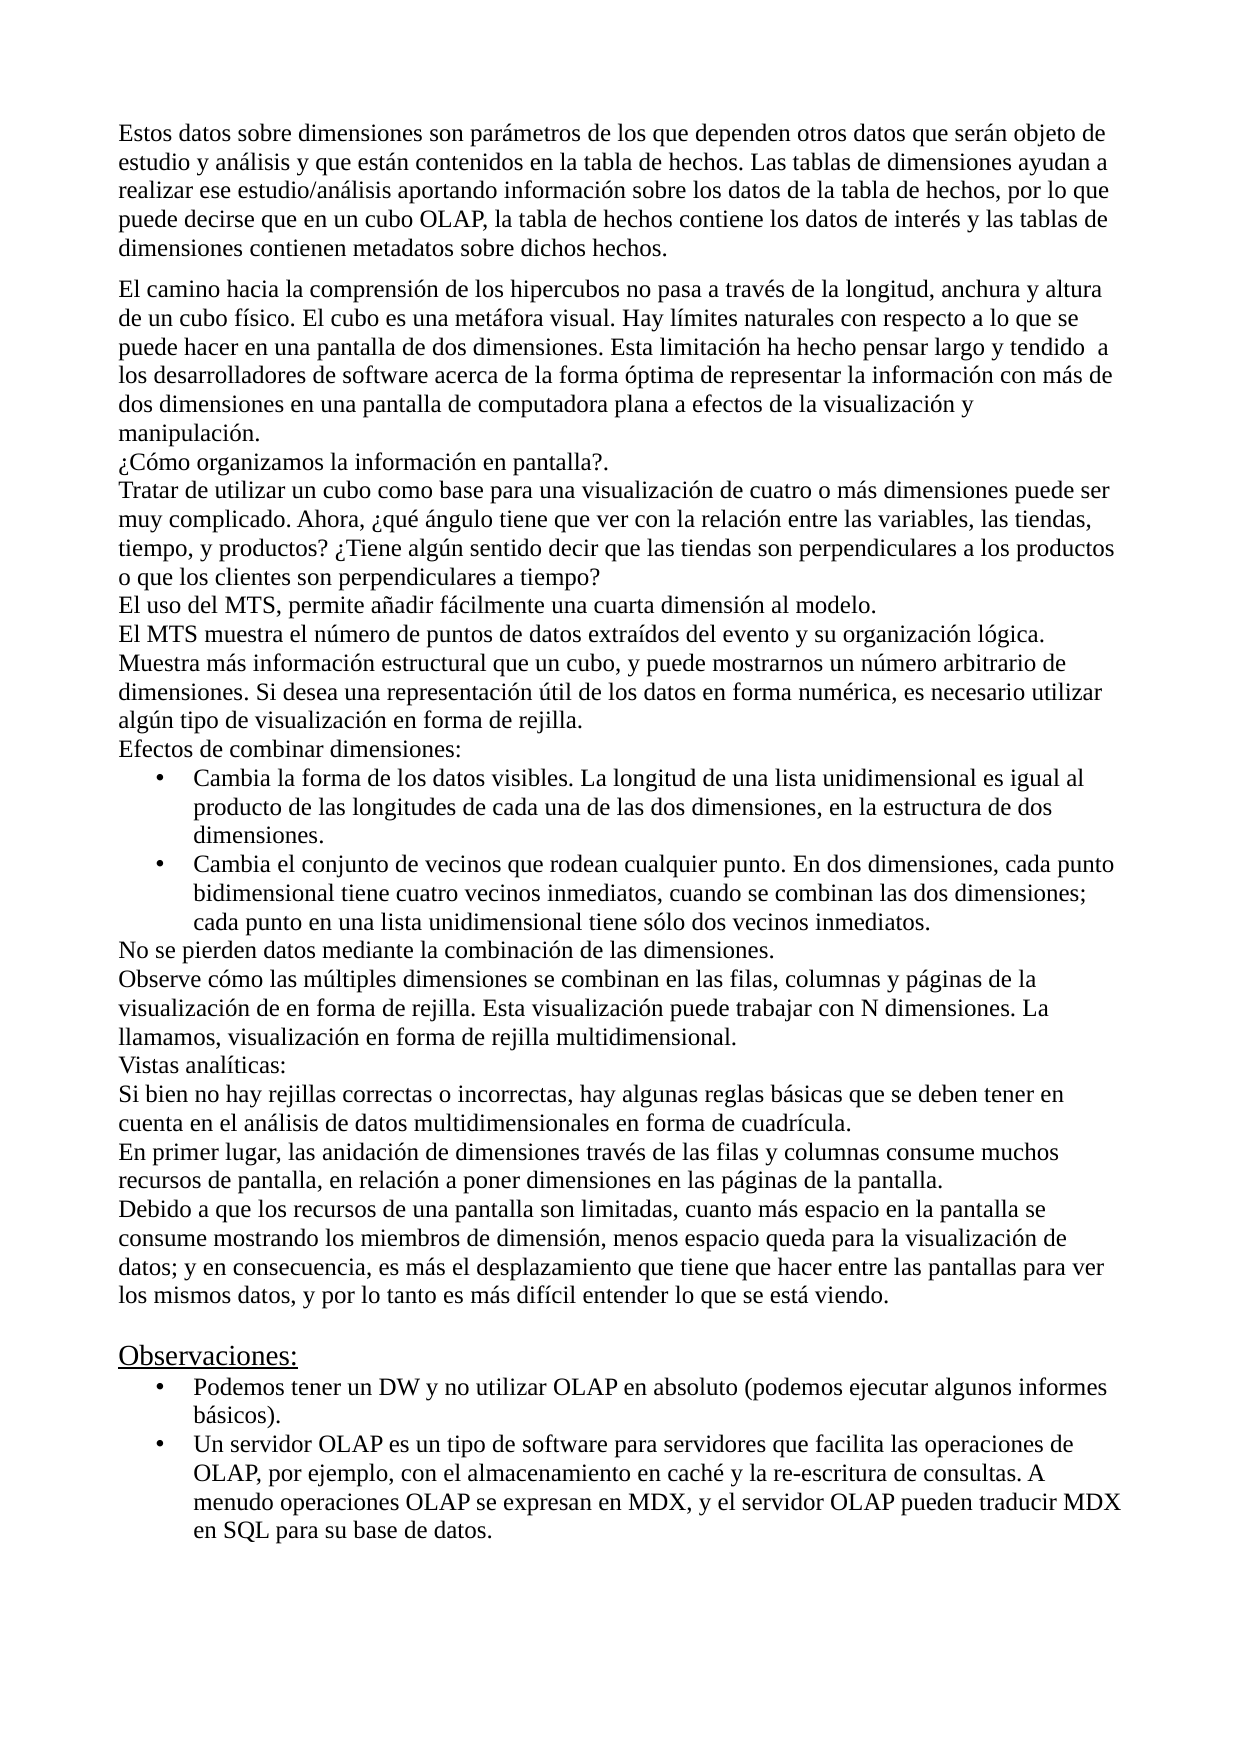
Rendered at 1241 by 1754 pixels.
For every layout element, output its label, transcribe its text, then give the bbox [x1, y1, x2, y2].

text El MTS muestra el número de puntos de datos extraídos del evento y su organización lógica. [118, 619, 1122, 648]
text Efectos de combinar dimensiones: [118, 734, 1122, 763]
text Debido a que los recursos de una pantalla son limitadas, cuanto más espacio en la pantalla se consume mostrando los miembros de dimensión, menos espacio queda para la visualización de datos; y en consecuencia, es más el desplazamiento que tiene que hacer entre las pantallas para ver los mismos datos, y por lo tanto es más difícil entender lo que se está viendo. [118, 1194, 1122, 1309]
text El camino hacia la comprensión de los hipercubos no pasa a través de la longitud, anchura y altura de un cubo físico. El cubo es una metáfora visual. Hay límites naturales con respecto a lo que se puede hacer en una pantalla de dos dimensiones. Esta limitación ha hecho pensar largo y tendido a los desarrolladores de software acerca de la forma óptima de representar la información con más de dos dimensiones en una pantalla de computadora plana a efectos de la visualización y manipulación. [118, 274, 1122, 447]
text No se pierden datos mediante la combinación de las dimensiones. [118, 936, 1122, 964]
text Tratar de utilizar un cubo como base para una visualización de cuatro o más dimensiones puede ser muy complicado. Ahora, ¿qué ángulo tiene que ver con la relación entre las variables, las tiendas, tiempo, y productos? ¿Tiene algún sentido decir que las tiendas son perpendiculares a los productos o que los clientes son perpendiculares a tiempo? [118, 476, 1122, 591]
list Un servidor OLAP es un tipo de software para servidores que facilita las operaciones de OLAP, por ejemplo, con el almacenamiento en caché y la re-escritura de consultas. A menudo operaciones OLAP se expresan en MDX, y el servidor OLAP pueden traducir MDX en SQL para su base de datos. [156, 1429, 1122, 1544]
list Cambia la forma de los datos visibles. La longitud de una lista unidimensional es igual al producto de las longitudes de cada una de las dos dimensiones, en la estructura de dos dimensiones. [156, 763, 1122, 849]
text El uso del MTS, permite añadir fácilmente una cuarta dimensión al modelo. [118, 591, 1122, 619]
text Observe cómo las múltiples dimensiones se combinan en las filas, columnas y páginas de la visualización de en forma de rejilla. Esta visualización puede trabajar con N dimensiones. La llamamos, visualización en forma de rejilla multidimensional. [118, 964, 1122, 1051]
list Podemos tener un DW y no utilizar OLAP en absoluto (podemos ejecutar algunos informes básicos). [156, 1372, 1122, 1429]
text Muestra más información estructural que un cubo, y puede mostrarnos un número arbitrario de dimensiones. Si desea una representación útil de los datos en forma numérica, es necesario utilizar algún tipo de visualización en forma de rejilla. [118, 648, 1122, 734]
text Vistas analíticas: [118, 1051, 1122, 1079]
text En primer lugar, las anidación de dimensiones través de las filas y columnas consume muchos recursos de pantalla, en relación a poner dimensiones en las páginas de la pantalla. [118, 1137, 1122, 1194]
list Cambia el conjunto de vecinos que rodean cualquier punto. En dos dimensiones, cada punto bidimensional tiene cuatro vecinos inmediatos, cuando se combinan las dos dimensiones; cada punto en una lista unidimensional tiene sólo dos vecinos inmediatos. [156, 849, 1122, 936]
text ¿Cómo organizamos la información en pantalla?. [118, 447, 1122, 476]
text Estos datos sobre dimensiones son parámetros de los que dependen otros datos que serán objeto de estudio y análisis y que están contenidos en la tabla de hechos. Las tablas de dimensiones ayudan a realizar ese estudio/análisis aportando información sobre los datos de la tabla de hechos, por lo que puede decirse que en un cubo OLAP, la tabla de hechos contiene los datos de interés y las tablas de dimensiones contienen metadatos sobre dichos hechos. [118, 118, 1122, 262]
text Observaciones: [118, 1338, 1122, 1372]
text Si bien no hay rejillas correctas o incorrectas, hay algunas reglas básicas que se deben tener en cuenta en el análisis de datos multidimensionales en forma de cuadrícula. [118, 1079, 1122, 1137]
